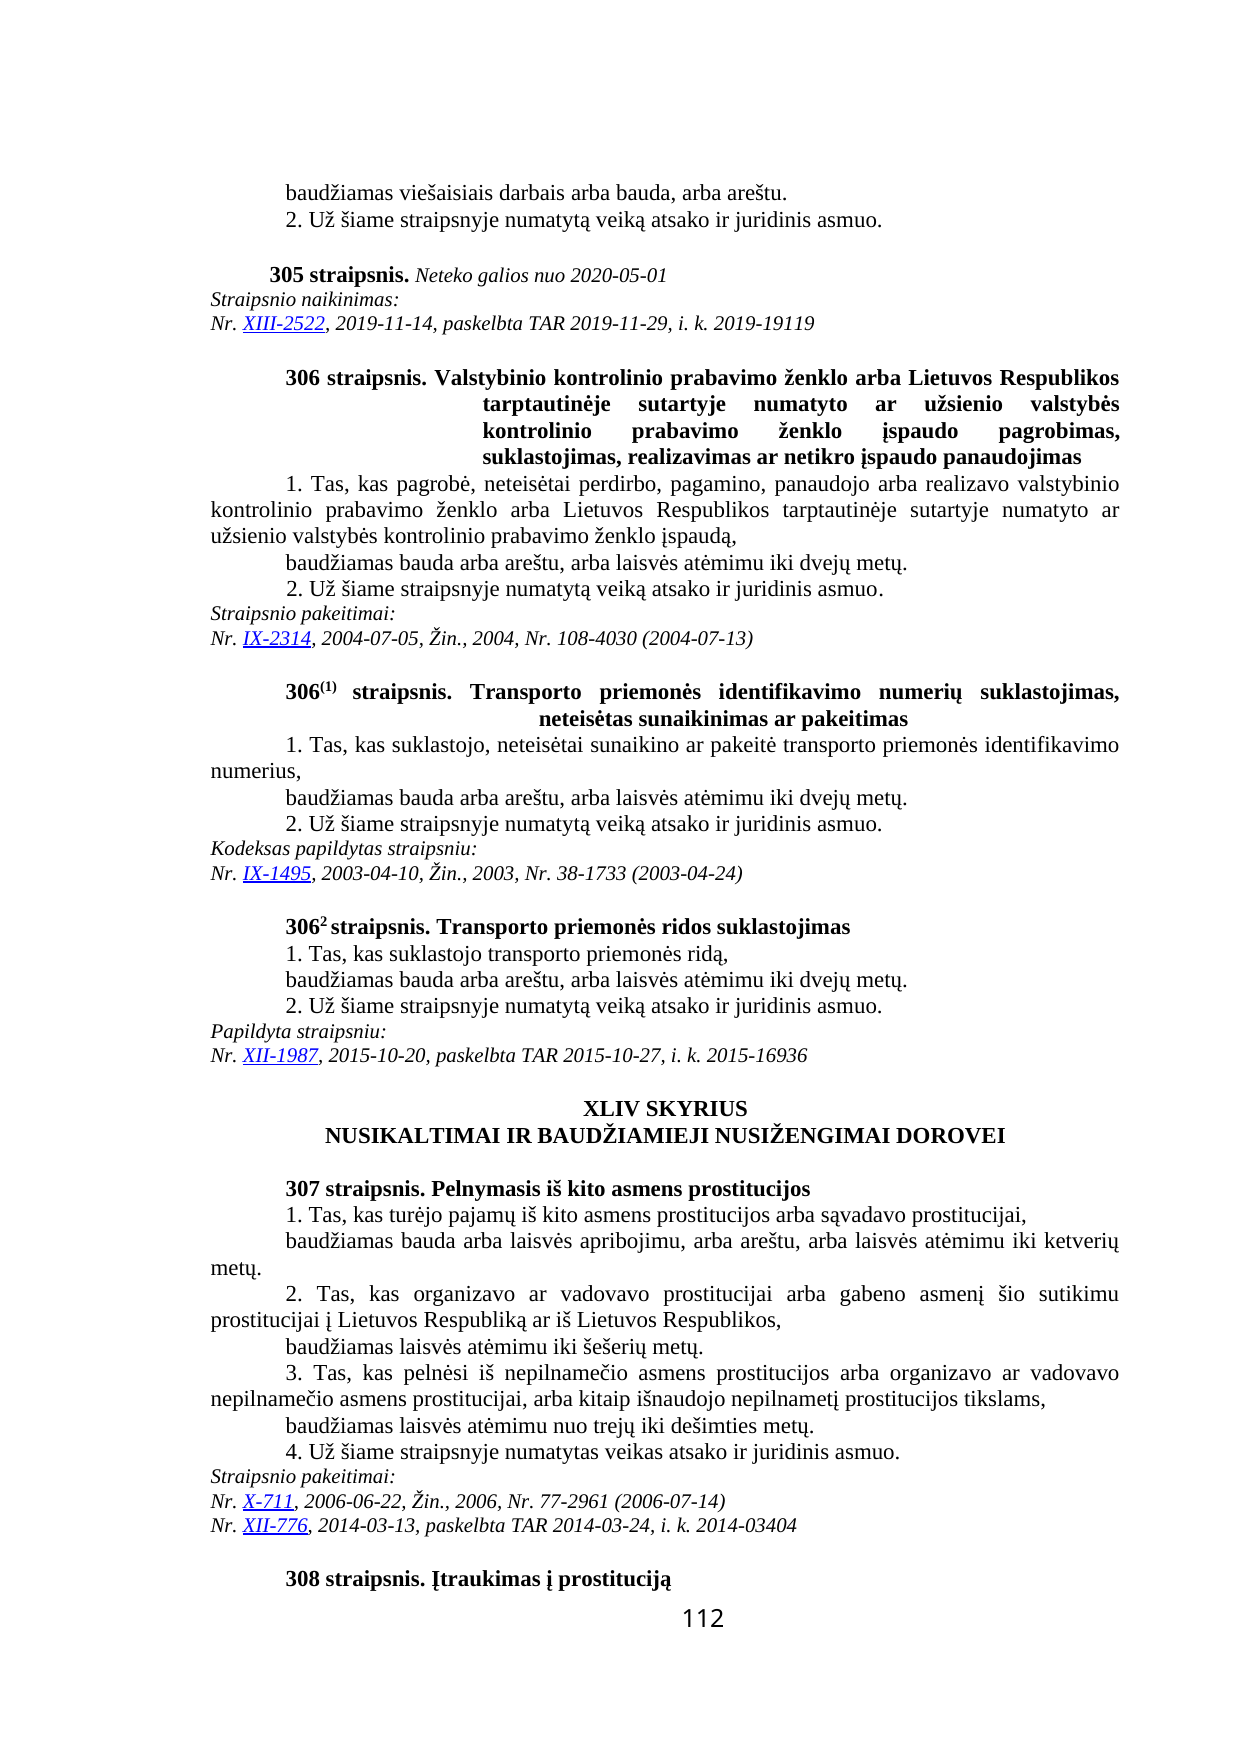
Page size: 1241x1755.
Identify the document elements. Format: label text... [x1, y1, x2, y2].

text Nr. XII-776, 2014-03-13, paskelbta TAR 2014-03-24, i. k. 2014-03404 [210, 1513, 1120, 1537]
text Nr. XIII-2522, 2019-11-14, paskelbta TAR 2019-11-29, i. k. 2019-19119 [210, 311, 1120, 335]
text 2. Už šiame straipsnyje numatytą veiką atsako ir juridinis asmuo. [210, 575, 1106, 601]
text baudžiamas laisvės atėmimu iki šešerių metų. [210, 1333, 1120, 1359]
text Papildyta straipsniu: [210, 1019, 1120, 1043]
text 306(1) straipsnis. Transporto priemonės identifikavimo numerių suklastojimas, neteisėtas sunaikinimas ar pakeitimas [285, 678, 1120, 731]
text baudžiamas bauda arba areštu, arba laisvės atėmimu iki dvejų metų. [210, 549, 1120, 575]
text 308 straipsnis. Įtraukimas į prostituciją [210, 1565, 1120, 1592]
text 3062 straipsnis. Transporto priemonės ridos suklastojimas [210, 913, 1120, 939]
text Nr. XII-1987, 2015-10-20, paskelbta TAR 2015-10-27, i. k. 2015-16936 [210, 1043, 1120, 1067]
text Kodeksas papildytas straipsniu: [210, 836, 1120, 860]
text Straipsnio naikinimas: [210, 287, 1120, 311]
text Nr. IX-2314, 2004-07-05, Žin., 2004, Nr. 108-4030 (2004-07-13) [210, 625, 1120, 649]
text 4. Už šiame straipsnyje numatytas veikas atsako ir juridinis asmuo. [210, 1438, 1120, 1464]
text 2. Už šiame straipsnyje numatytą veiką atsako ir juridinis asmuo. [210, 810, 1120, 836]
text baudžiamas bauda arba areštu, arba laisvės atėmimu iki dvejų metų. [210, 784, 1120, 810]
text Straipsnio pakeitimai: [210, 1464, 1120, 1488]
text 1. Tas, kas turėjo pajamų iš kito asmens prostitucijos arba sąvadavo prostitucijai, [210, 1201, 1120, 1227]
text 1. Tas, kas suklastojo transporto priemonės ridą, [210, 939, 1120, 966]
text 1. Tas, kas suklastojo, neteisėtai sunaikino ar pakeitė transporto priemonės identifikavimo numerius, [210, 731, 1120, 784]
text Nr. IX-1495, 2003-04-10, Žin., 2003, Nr. 38-1733 (2003-04-24) [210, 860, 1120, 884]
text 2. Už šiame straipsnyje numatytą veiką atsako ir juridinis asmuo. [210, 206, 1120, 232]
text 2. Tas, kas organizavo ar vadovavo prostitucijai arba gabeno asmenį šio sutikimu prostitucijai į Lietuvos Respubliką ar iš Lietuvos Respublikos, [210, 1280, 1120, 1333]
subtitle XLIV SKYRIUS [210, 1096, 1120, 1122]
text baudžiamas bauda arba laisvės apribojimu, arba areštu, arba laisvės atėmimu iki ketverių metų. [210, 1227, 1120, 1280]
text 306 straipsnis. Valstybinio kontrolinio prabavimo ženklo arba Lietuvos Respublikos tarptautinėje sutartyje numatyto ar užsienio valstybės kontrolinio prabavimo ženklo įspaudo pagrobimas, suklastojimas, realizavimas ar netikro įspaudo panaudojimas [285, 364, 1120, 469]
text 3. Tas, kas pelnėsi iš nepilnamečio asmens prostitucijos arba organizavo ar vadovavo nepilnamečio asmens prostitucijai, arba kitaip išnaudojo nepilnametį prostitucijos tikslams, [210, 1359, 1120, 1412]
text baudžiamas viešaisiais darbais arba bauda, arba areštu. [210, 179, 1120, 206]
text baudžiamas bauda arba areštu, arba laisvės atėmimu iki dvejų metų. [210, 966, 1120, 992]
text NUSIKALTIMAI IR BAUDŽIAMIEJI NUSIŽENGIMAI DOROVEI [210, 1122, 1120, 1148]
text baudžiamas laisvės atėmimu nuo trejų iki dešimties metų. [210, 1412, 1120, 1438]
text 307 straipsnis. Pelnymasis iš kito asmens prostitucijos [210, 1174, 1120, 1201]
text Nr. X-711, 2006-06-22, Žin., 2006, Nr. 77-2961 (2006-07-14) [210, 1488, 1120, 1513]
text 305 straipsnis. Neteko galios nuo 2020-05-01 [210, 261, 1120, 287]
text 2. Už šiame straipsnyje numatytą veiką atsako ir juridinis asmuo. [210, 992, 1120, 1019]
subtitle 1. Tas, kas pagrobė, neteisėtai perdirbo, pagamino, panaudojo arba realizavo valstybinio kontrolinio prabavimo ženklo arba Lietuvos Respublikos tarptautinėje sutartyje numatyto ar užsienio valstybės kontrolinio prabavimo ženklo įspaudą, [210, 469, 1120, 549]
text Straipsnio pakeitimai: [210, 601, 1120, 625]
